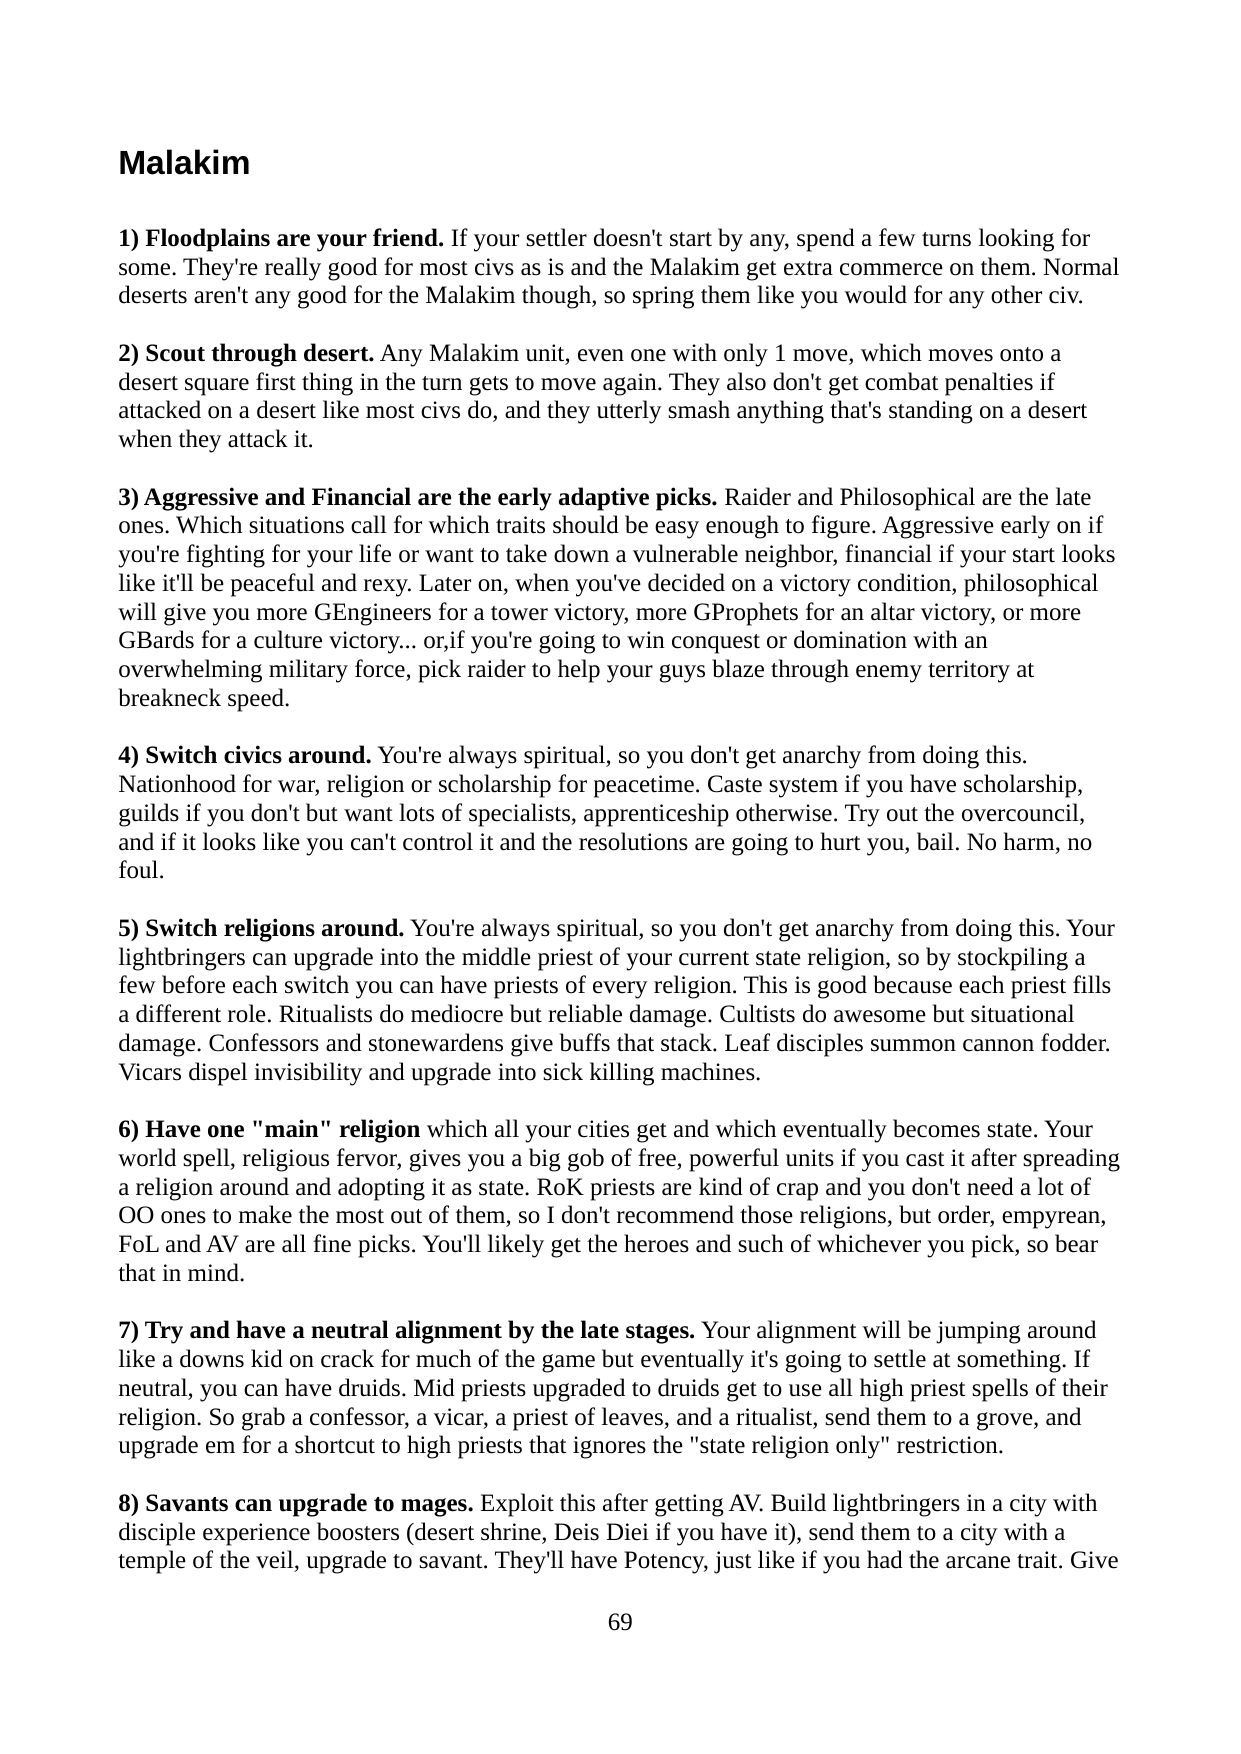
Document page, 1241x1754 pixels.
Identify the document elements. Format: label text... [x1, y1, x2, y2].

text 5) Switch religions around. You're always spiritual, so you don't get anarchy from doing this. Your lightbringers can upgrade into the middle priest of your current state religion, so by stockpiling a few before each switch you can have priests of every religion. This is good because each priest fills a different role. Ritualists do mediocre but reliable damage. Cultists do awesome but situational damage. Confessors and stonewardens give buffs that stack. Leaf disciples summon cannon fodder. Vicars dispel invisibility and upgrade into sick killing machines. [118, 913, 1122, 1086]
text 7) Try and have a neutral alignment by the late stages. Your alignment will be jumping around like a downs kid on crack for much of the game but eventually it's going to settle at something. If neutral, you can have druids. Mid priests upgraded to druids get to use all high priest spells of their religion. So grab a confessor, a vicar, a priest of leaves, and a ritualist, send them to a grove, and upgrade em for a shortcut to high priests that ignores the "state religion only" restriction. [118, 1316, 1122, 1459]
text 1) Floodplains are your friend. If your settler doesn't start by any, spend a few turns looking for some. They're really good for most civs as is and the Malakim get extra commerce on them. Normal deserts aren't any good for the Malakim though, so spring them like you would for any other civ. [118, 223, 1122, 309]
text 3) Aggressive and Financial are the early adaptive picks. Raider and Philosophical are the late ones. Which situations call for which traits should be easy enough to figure. Aggressive early on if you're fighting for your life or want to take down a vulnerable neighbor, financial if your start looks like it'll be peaceful and rexy. Later on, when you've decided on a victory condition, philosophical will give you more GEngineers for a tower victory, more GProphets for an altar victory, or more GBards for a culture victory... or,if you're going to win conquest or domination with an overwhelming military force, pick raider to help your guys blaze through enemy territory at breakneck speed. [118, 482, 1122, 712]
text 6) Have one "main" religion which all your cities get and which eventually becomes state. Your world spell, religious fervor, gives you a big gob of free, powerful units if you cast it after spreading a religion around and adopting it as state. RoK priests are kind of crap and you don't need a lot of OO ones to make the most out of them, so I don't recommend those religions, but order, empyrean, FoL and AV are all fine picks. You'll likely get the heroes and such of whichever you pick, so bear that in mind. [118, 1114, 1122, 1287]
text 4) Switch civics around. You're always spiritual, so you don't get anarchy from doing this. Nationhood for war, religion or scholarship for peacetime. Caste system if you have scholarship, guilds if you don't but want lots of specialists, apprenticeship otherwise. Try out the overcouncil, and if it looks like you can't control it and the resolutions are going to hurt you, bail. No harm, no foul. [118, 741, 1122, 884]
text 2) Scout through desert. Any Malakim unit, even one with only 1 move, which moves onto a desert square first thing in the turn gets to move again. They also don't get combat penalties if attacked on a desert like most civs do, and they utterly smash anything that's standing on a desert when they attack it. [118, 338, 1122, 453]
subtitle Malakim [118, 143, 1122, 182]
text 8) Savants can upgrade to mages. Exploit this after getting AV. Build lightbringers in a city with disciple experience boosters (desert shrine, Deis Diei if you have it), send them to a city with a temple of the veil, upgrade to savant. They'll have Potency, just like if you had the arcane trait. Give [118, 1488, 1122, 1574]
